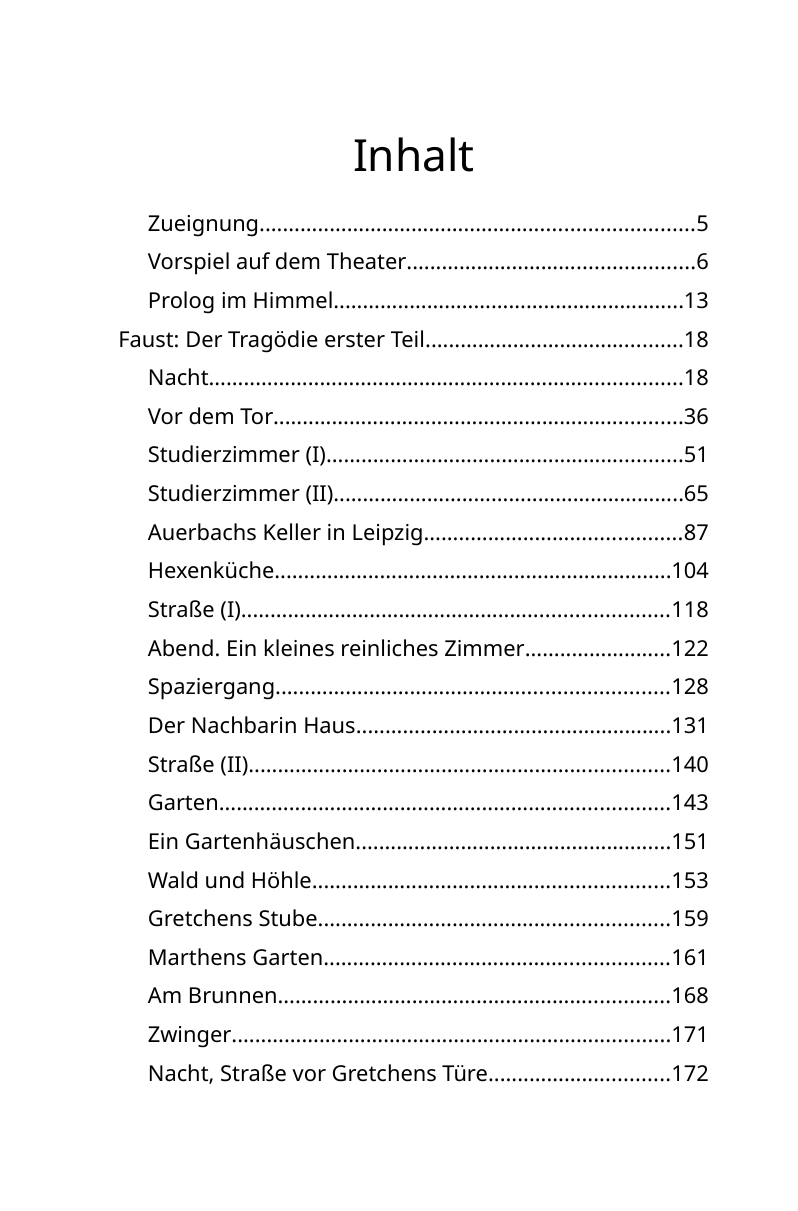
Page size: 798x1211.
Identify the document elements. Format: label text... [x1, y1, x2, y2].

text Wald und Höhle 153 [148, 864, 709, 894]
text Studierzimmer (I) 51 [148, 439, 709, 469]
text Marthens Garten 161 [148, 942, 709, 972]
text Auerbachs Keller in Leipzig 87 [148, 517, 709, 547]
text Der Nachbarin Haus 131 [148, 710, 709, 740]
text Zwinger 171 [148, 1019, 709, 1049]
text Straße (II) 140 [148, 749, 709, 778]
text Ein Gartenhäuschen 151 [148, 826, 709, 856]
text Vor dem Tor 36 [148, 401, 709, 431]
subtitle Inhalt [118, 124, 709, 184]
text Garten 143 [148, 787, 709, 817]
text Nacht. 18 [148, 362, 709, 392]
text Abend. Ein kleines reinliches Zimmer 122 [148, 633, 709, 662]
text Zueignung 5 [148, 208, 709, 237]
text Vorspiel auf dem Theater 6 [148, 246, 709, 276]
text Prolog im Himmel. 13 [148, 285, 709, 315]
text Hexenküche 104 [148, 555, 709, 585]
text Studierzimmer (II) 65 [148, 478, 709, 508]
text Straße (I) 118 [148, 594, 709, 624]
text Gretchens Stube. 159 [148, 903, 709, 933]
text Spaziergang 128 [148, 671, 709, 701]
text Am Brunnen 168 [148, 981, 709, 1010]
text Nacht, Straße vor Gretchens Türe 172 [148, 1058, 709, 1088]
text Faust: Der Tragödie erster Teil 18 [118, 323, 709, 353]
